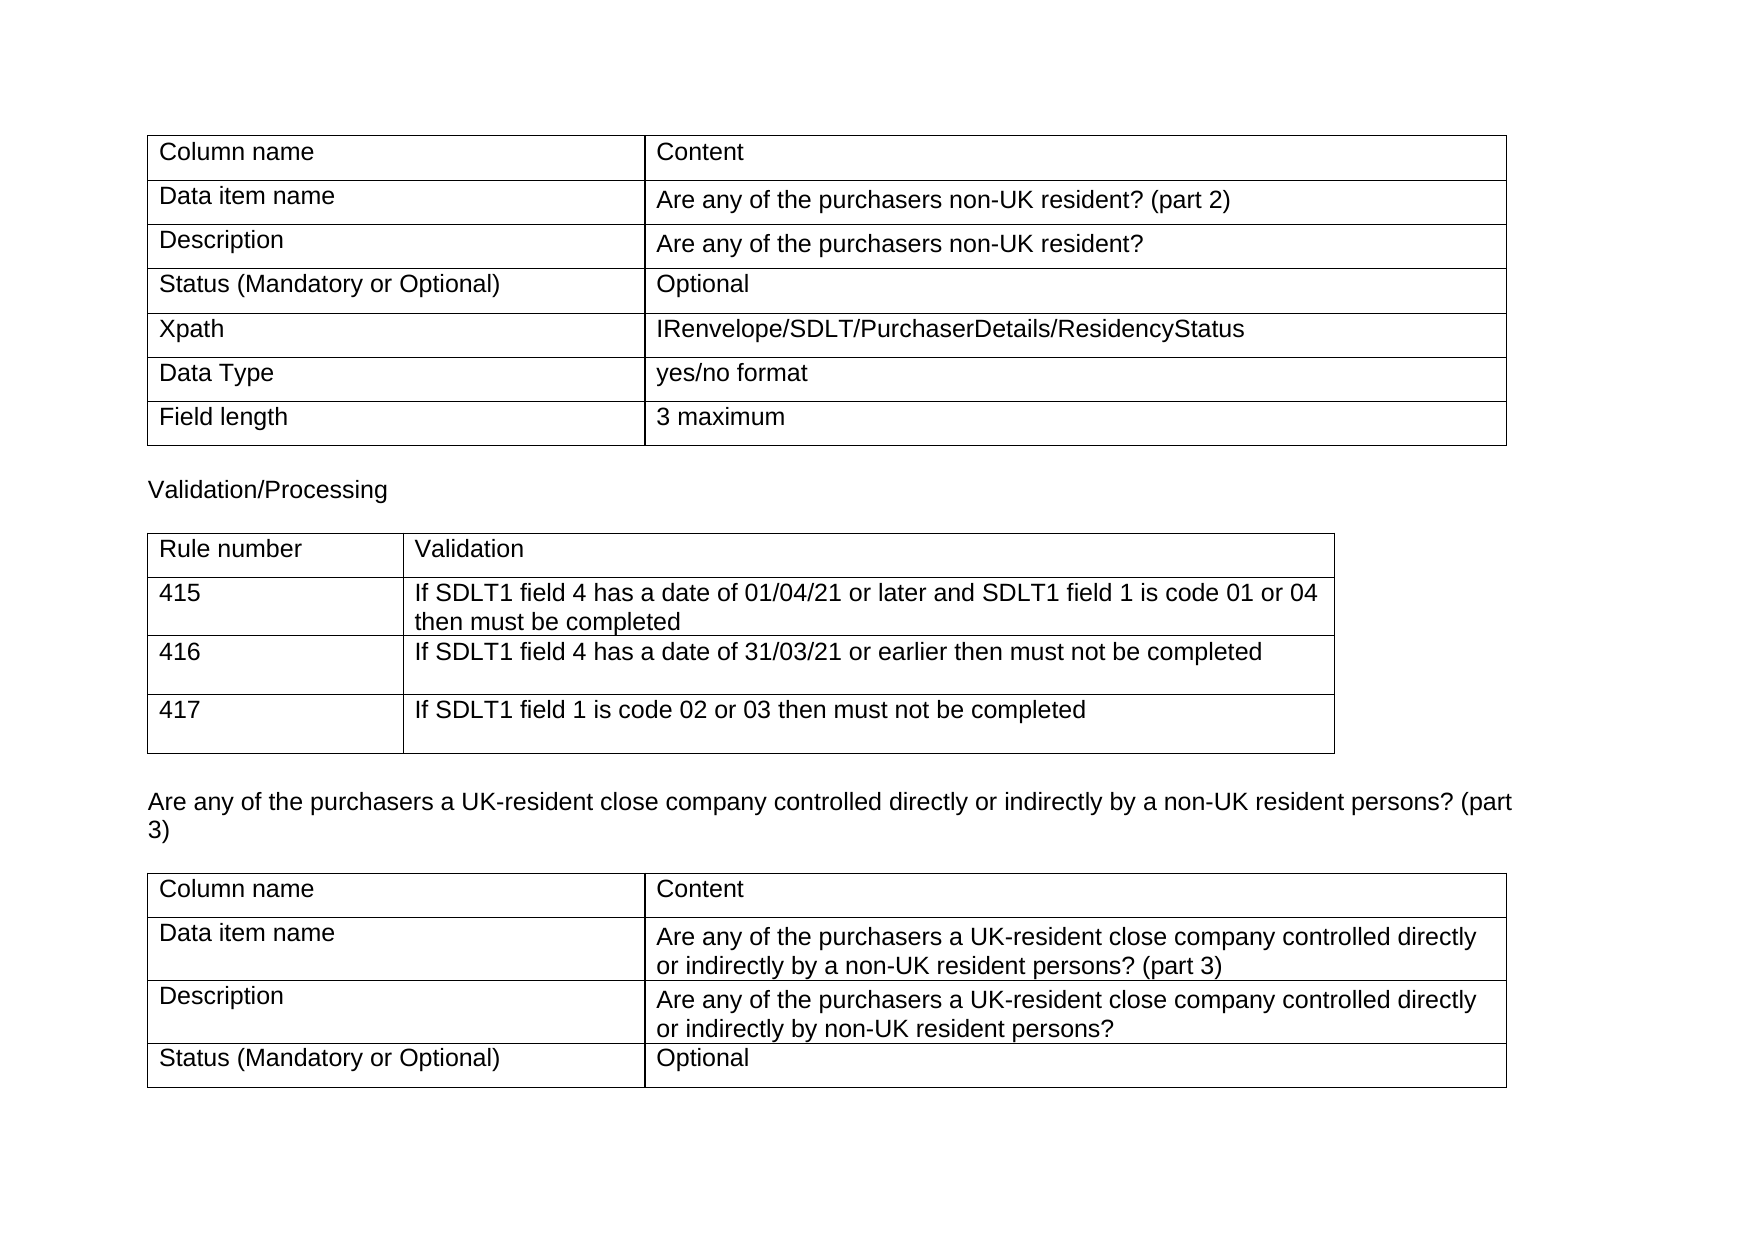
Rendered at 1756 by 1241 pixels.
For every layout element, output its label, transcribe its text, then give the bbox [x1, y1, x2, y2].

table_header Column name [148, 136, 644, 180]
table_cell 417 [148, 695, 403, 752]
table_header Content [646, 136, 1506, 180]
table_cell yes/no format [646, 358, 1506, 401]
table_cell 416 [148, 636, 403, 694]
table_header Column name [148, 874, 644, 917]
table_cell Are any of the purchasers non-UK resident? [646, 225, 1506, 268]
table_cell 415 [148, 578, 403, 635]
table_cell Data Type [148, 358, 644, 401]
table_cell Xpath [148, 314, 644, 357]
table_cell If SDLT1 field 4 has a date of 01/04/21 or later and SDLT1 field 1 is code 01 or 04 then must be completed [404, 578, 1334, 635]
table_cell Optional [646, 269, 1506, 312]
table_cell 3 maximum [646, 402, 1506, 445]
table_cell Data item name [148, 181, 644, 224]
text Validation/Processing [148, 475, 1515, 504]
table_cell Description [148, 225, 644, 268]
table_cell Field length [148, 402, 644, 445]
table_cell Status (Mandatory or Optional) [148, 1044, 644, 1087]
table_header Validation [404, 534, 1334, 577]
table_cell Are any of the purchasers a UK-resident close company controlled directly or indirectly by non-UK resident persons? [646, 981, 1506, 1042]
table_cell If SDLT1 field 4 has a date of 31/03/21 or earlier then must not be completed [404, 636, 1334, 694]
table_cell If SDLT1 field 1 is code 02 or 03 then must not be completed [404, 695, 1334, 752]
table_cell Are any of the purchasers a UK-resident close company controlled directly or indirectly by a non-UK resident persons? (part 3) [646, 918, 1506, 980]
table_cell Description [148, 981, 644, 1042]
table_cell Data item name [148, 918, 644, 980]
table_header Rule number [148, 534, 403, 577]
table_cell Optional [646, 1044, 1506, 1087]
table_cell Status (Mandatory or Optional) [148, 269, 644, 312]
subtitle Are any of the purchasers a UK-resident close company controlled directly or indirectly by a non-UK resident persons? (part 3) [148, 786, 1515, 844]
table_header Content [646, 874, 1506, 917]
table_cell IRenvelope/SDLT/PurchaserDetails/ResidencyStatus [646, 314, 1506, 357]
table_cell Are any of the purchasers non-UK resident? (part 2) [646, 181, 1506, 224]
